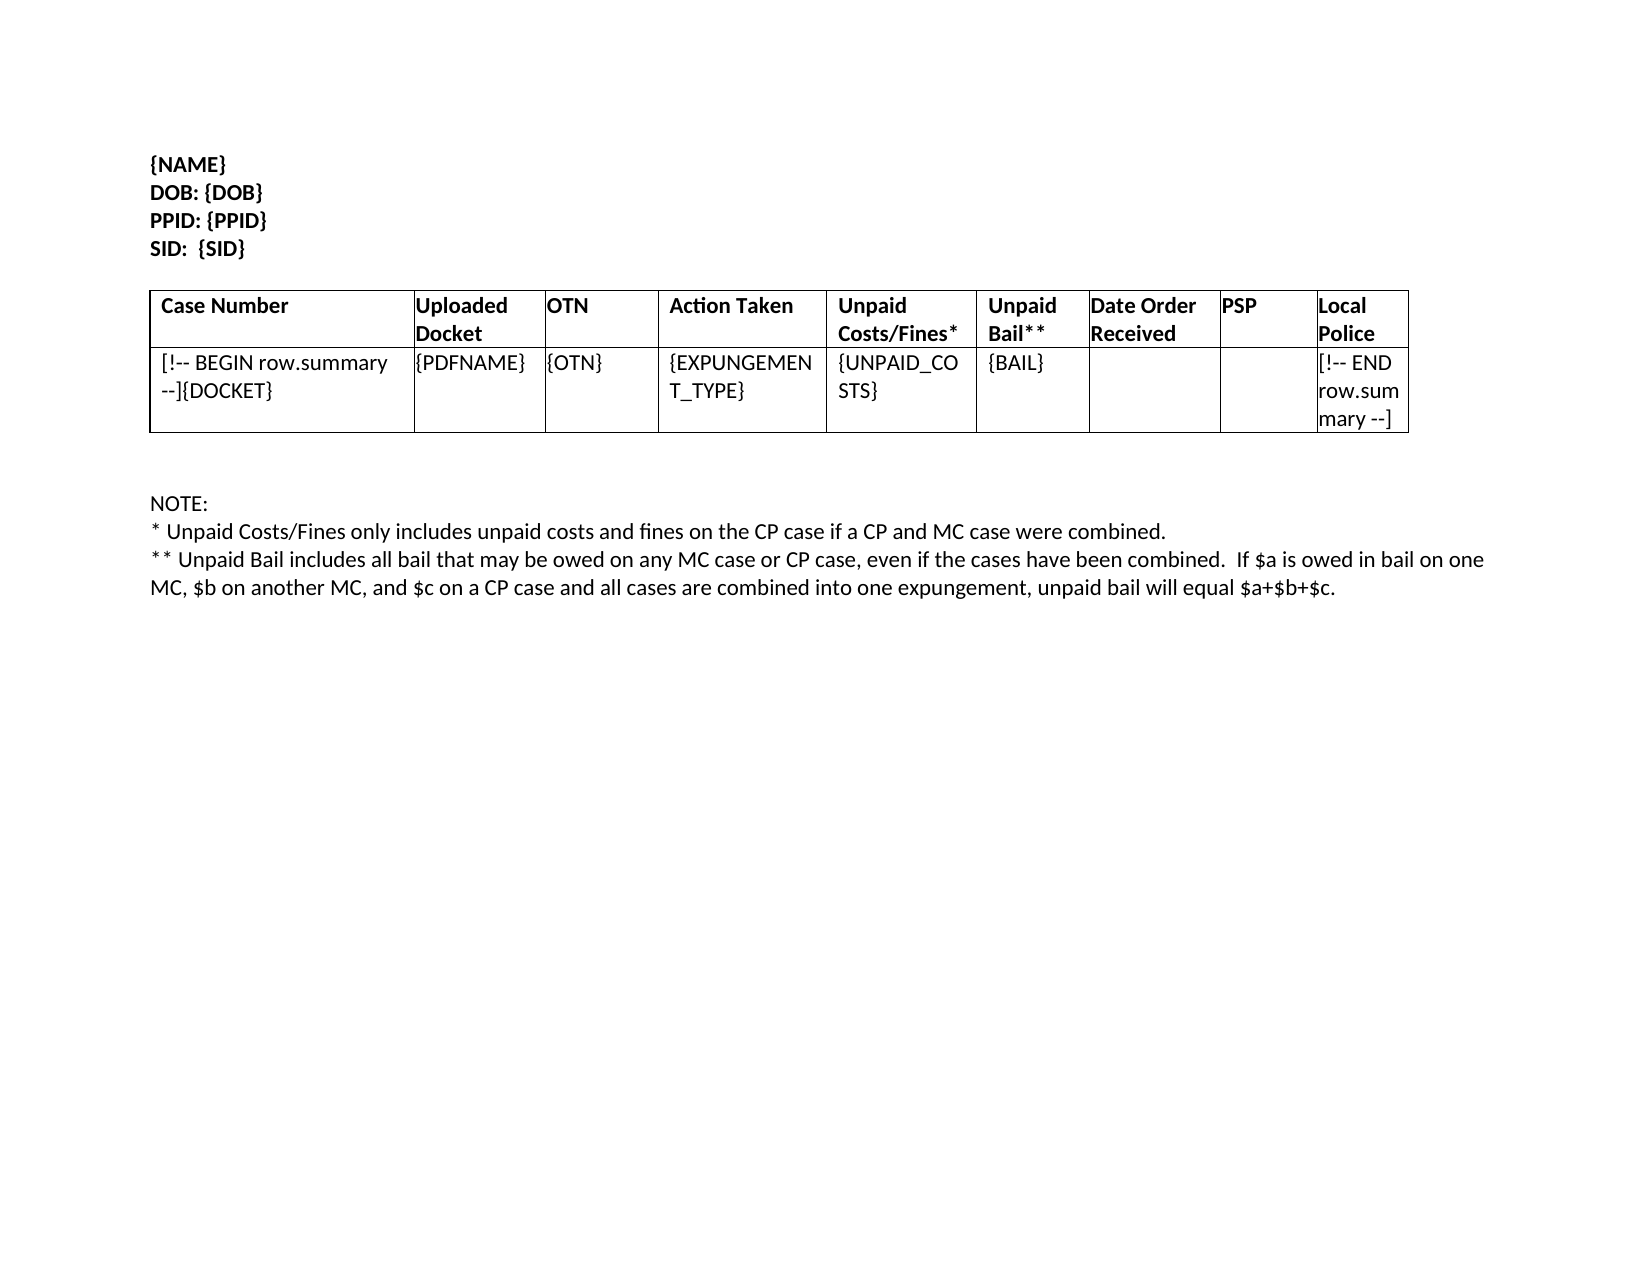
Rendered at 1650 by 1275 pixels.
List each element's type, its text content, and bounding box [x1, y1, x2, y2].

text DOB: {DOB} [150, 178, 1500, 206]
table_header Date Order Received [1090, 291, 1220, 347]
text NOTE: [150, 489, 1500, 517]
table_header OTN [546, 291, 658, 347]
table_cell {EXPUNGEMENT_TYPE} [659, 348, 826, 432]
text PPID: {PPID} [150, 206, 1500, 234]
table_cell [!-- END row.summary --] [1318, 348, 1408, 432]
table_cell [!-- BEGIN row.summary --]{DOCKET} [151, 348, 414, 432]
table_header Action Taken [659, 291, 826, 347]
table_cell {PDFNAME} [415, 348, 545, 432]
table_cell {BAIL} [977, 348, 1089, 432]
text SID: {SID} [150, 234, 1500, 262]
table_cell {UNPAID_COSTS} [827, 348, 976, 432]
table_header Uploaded Docket [415, 291, 545, 347]
table_header PSP [1221, 291, 1317, 347]
text {NAME} [150, 150, 1500, 178]
table_header Unpaid Bail** [977, 291, 1089, 347]
text * Unpaid Costs/Fines only includes unpaid costs and fines on the CP case if a CP and MC case were combined. [150, 517, 1500, 545]
table_cell [1090, 348, 1220, 432]
table_header Case Number [151, 291, 414, 347]
text ** Unpaid Bail includes all bail that may be owed on any MC case or CP case, even if the cases have been combined. If $a is owed in bail on one MC, $b on another MC, and $c on a CP case and all cases are combined into one expungement, unpaid bail will equal $a+$b+$c. [150, 545, 1500, 601]
table_header Local Police [1318, 291, 1408, 347]
table_cell [1221, 348, 1317, 432]
table_header Unpaid Costs/Fines* [827, 291, 976, 347]
table_cell {OTN} [546, 348, 658, 432]
